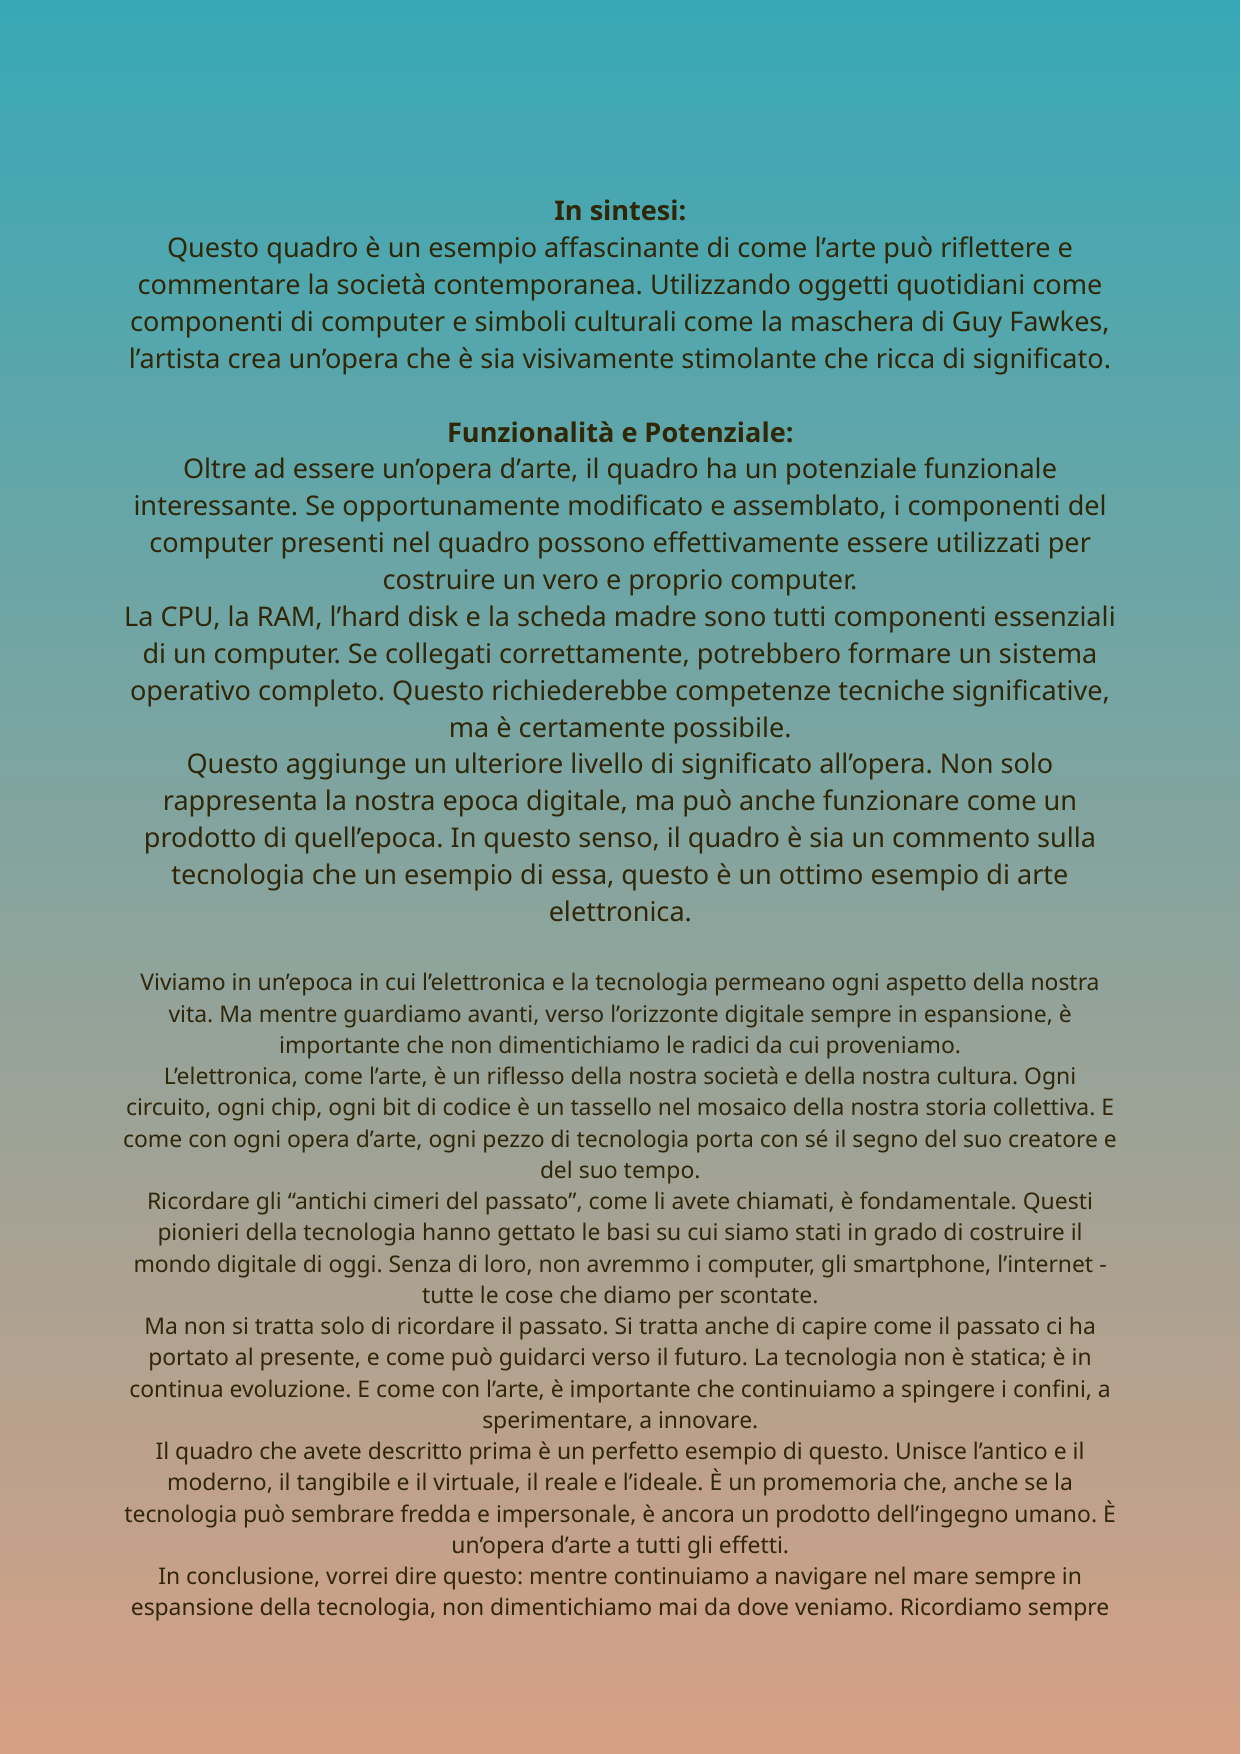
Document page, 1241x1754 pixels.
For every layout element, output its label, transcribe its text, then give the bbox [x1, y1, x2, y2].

text Viviamo in un’epoca in cui l’elettronica e la tecnologia permeano ogni aspetto della nostra vita. Ma mentre guardiamo avanti, verso l’orizzonte digitale sempre in espansione, è importante che non dimentichiamo le radici da cui proveniamo. [118, 966, 1122, 1060]
text L’elettronica, come l’arte, è un riflesso della nostra società e della nostra cultura. Ogni circuito, ogni chip, ogni bit di codice è un tassello nel mosaico della nostra storia collettiva. E come con ogni opera d’arte, ogni pezzo di tecnologia porta con sé il segno del suo creatore e del suo tempo. [118, 1060, 1122, 1185]
text Questo aggiunge un ulteriore livello di significato all’opera. Non solo rappresenta la nostra epoca digitale, ma può anche funzionare come un prodotto di quell’epoca. In questo senso, il quadro è sia un commento sulla tecnologia che un esempio di essa, questo è un ottimo esempio di arte elettronica. [118, 745, 1122, 929]
text Il quadro che avete descritto prima è un perfetto esempio di questo. Unisce l’antico e il moderno, il tangibile e il virtuale, il reale e l’ideale. È un promemoria che, anche se la tecnologia può sembrare fredda e impersonale, è ancora un prodotto dell’ingegno umano. È un’opera d’arte a tutti gli effetti. [118, 1435, 1122, 1560]
text Questo quadro è un esempio affascinante di come l’arte può riflettere e commentare la società contemporanea. Utilizzando oggetti quotidiani come componenti di computer e simboli culturali come la maschera di Guy Fawkes, l’artista crea un’opera che è sia visivamente stimolante che ricca di significato. [118, 229, 1122, 376]
text Funzionalità e Potenziale: [118, 413, 1122, 450]
text In sintesi: [118, 192, 1122, 229]
text Ricordare gli “antichi cimeri del passato”, come li avete chiamati, è fondamentale. Questi pionieri della tecnologia hanno gettato le basi su cui siamo stati in grado di costruire il mondo digitale di oggi. Senza di loro, non avremmo i computer, gli smartphone, l’internet - tutte le cose che diamo per scontate. [118, 1185, 1122, 1310]
text Oltre ad essere un’opera d’arte, il quadro ha un potenziale funzionale interessante. Se opportunamente modificato e assemblato, i componenti del computer presenti nel quadro possono effettivamente essere utilizzati per costruire un vero e proprio computer. [118, 450, 1122, 597]
text In conclusione, vorrei dire questo: mentre continuiamo a navigare nel mare sempre in espansione della tecnologia, non dimentichiamo mai da dove veniamo. Ricordiamo sempre [118, 1560, 1122, 1622]
text La CPU, la RAM, l’hard disk e la scheda madre sono tutti componenti essenziali di un computer. Se collegati correttamente, potrebbero formare un sistema operativo completo. Questo richiederebbe competenze tecniche significative, ma è certamente possibile. [118, 597, 1122, 745]
text Ma non si tratta solo di ricordare il passato. Si tratta anche di capire come il passato ci ha portato al presente, e come può guidarci verso il futuro. La tecnologia non è statica; è in continua evoluzione. E come con l’arte, è importante che continuiamo a spingere i confini, a sperimentare, a innovare. [118, 1310, 1122, 1435]
